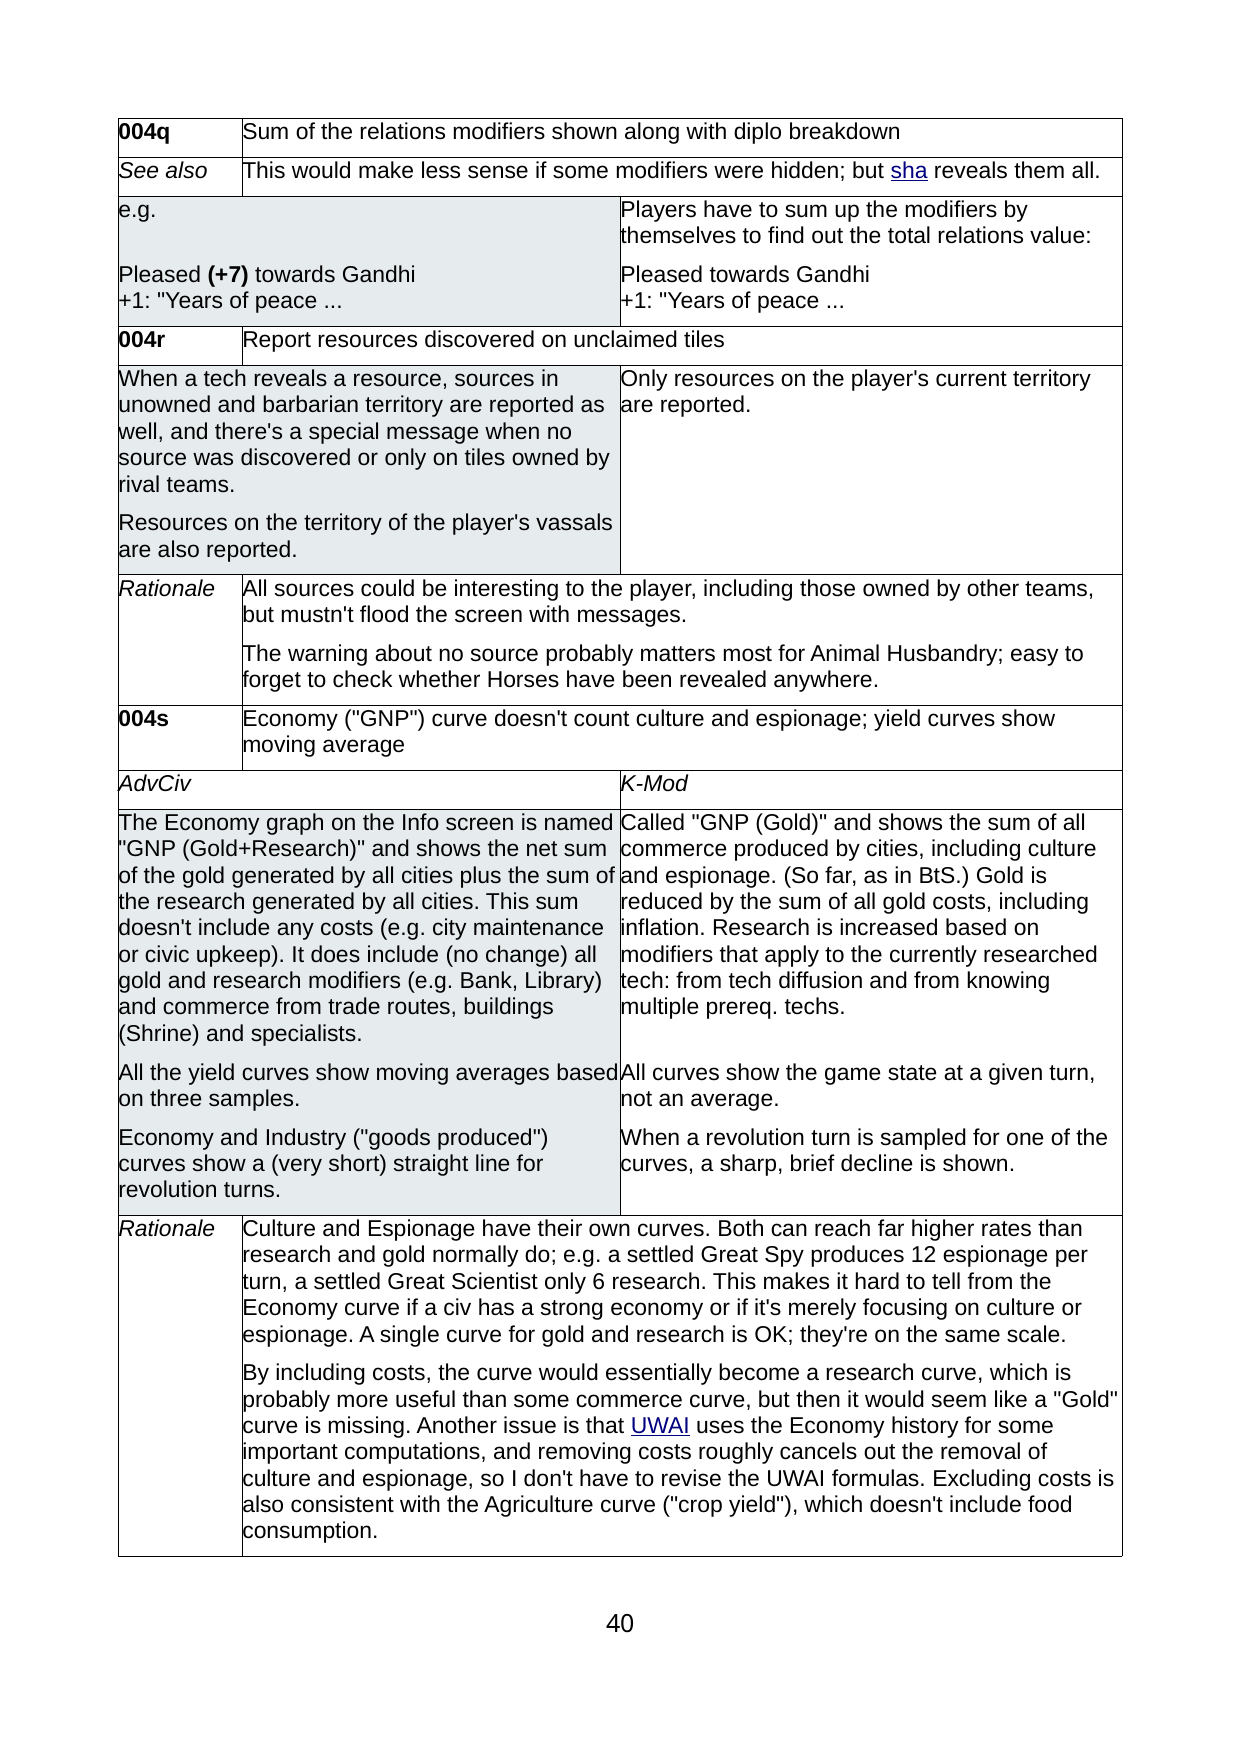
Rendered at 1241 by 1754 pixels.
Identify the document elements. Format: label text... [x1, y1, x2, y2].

table_cell Rationale [119, 575, 242, 705]
table_cell This would make less sense if some modifiers were hidden; but sha reveals them all. [243, 158, 1122, 196]
table_cell Culture and Espionage have their own curves. Both can reach far higher rates than research and gold normally do; e.g. a settled Great Spy produces 12 espionage per turn, a settled Great Scientist only 6 research. This makes it hard to tell from the Economy curve if a civ has a strong economy or if it's merely focusing on culture or espionage. A single curve for gold and research is OK; they're on the same scale. By including costs, the curve would essentially become a research curve, which is probably more useful than some commerce curve, but then it would seem like a "Gold" curve is missing. Another issue is that UWAI uses the Economy history for some important computations, and removing costs roughly cancels out the removal of culture and espionage, so I don't have to revise the UWAI formulas. Excluding costs is also consistent with the Agriculture curve ("crop yield"), which doesn't include food consumption. [243, 1216, 1122, 1556]
table_cell Sum of the relations modifiers shown along with diplo breakdown [243, 119, 1122, 157]
table_cell 004q [119, 119, 242, 157]
table_cell When a tech reveals a resource, sources in unowned and barbarian territory are reported as well, and there's a special message when no source was discovered or only on tiles owned by rival teams. Resources on the territory of the player's vassals are also reported. [119, 366, 620, 574]
table_cell e.g. Pleased (+7) towards Gandhi +1: "Years of peace ... [119, 197, 620, 326]
table_cell 004r [119, 327, 242, 365]
table_cell K-Mod [621, 771, 1122, 809]
table_cell Economy ("GNP") curve doesn't count culture and espionage; yield curves show moving average [243, 706, 1122, 770]
table_cell 004s [119, 706, 242, 770]
table_cell Only resources on the player's current territory are reported. [621, 366, 1122, 574]
table_cell Players have to sum up the modifiers by themselves to find out the total relations value: Pleased towards Gandhi +1: "Years of peace ... [621, 197, 1122, 326]
table_cell Rationale [119, 1216, 242, 1556]
table_cell The Economy graph on the Info screen is named "GNP (Gold+Research)" and shows the net sum of the gold generated by all cities plus the sum of the research generated by all cities. This sum doesn't include any costs (e.g. city maintenance or civic upkeep). It does include (no change) all gold and research modifiers (e.g. Bank, Library) and commerce from trade routes, buildings (Shrine) and specialists. All the yield curves show moving averages based on three samples. Economy and Industry ("goods produced") curves show a (very short) straight line for revolution turns. [119, 810, 620, 1215]
table_cell All sources could be interesting to the player, including those owned by other teams, but mustn't flood the screen with messages. The warning about no source probably matters most for Animal Husbandry; easy to forget to check whether Horses have been revealed anywhere. [243, 575, 1122, 705]
table_cell AdvCiv [119, 771, 620, 809]
table_cell Report resources discovered on unclaimed tiles [243, 327, 1122, 365]
table_cell Called "GNP (Gold)" and shows the sum of all commerce produced by cities, including culture and espionage. (So far, as in BtS.) Gold is reduced by the sum of all gold costs, including inflation. Research is increased based on modifiers that apply to the currently researched tech: from tech diffusion and from knowing multiple prereq. techs. All curves show the game state at a given turn, not an average. When a revolution turn is sampled for one of the curves, a sharp, brief decline is shown. [621, 810, 1122, 1215]
table_cell See also [119, 158, 242, 196]
